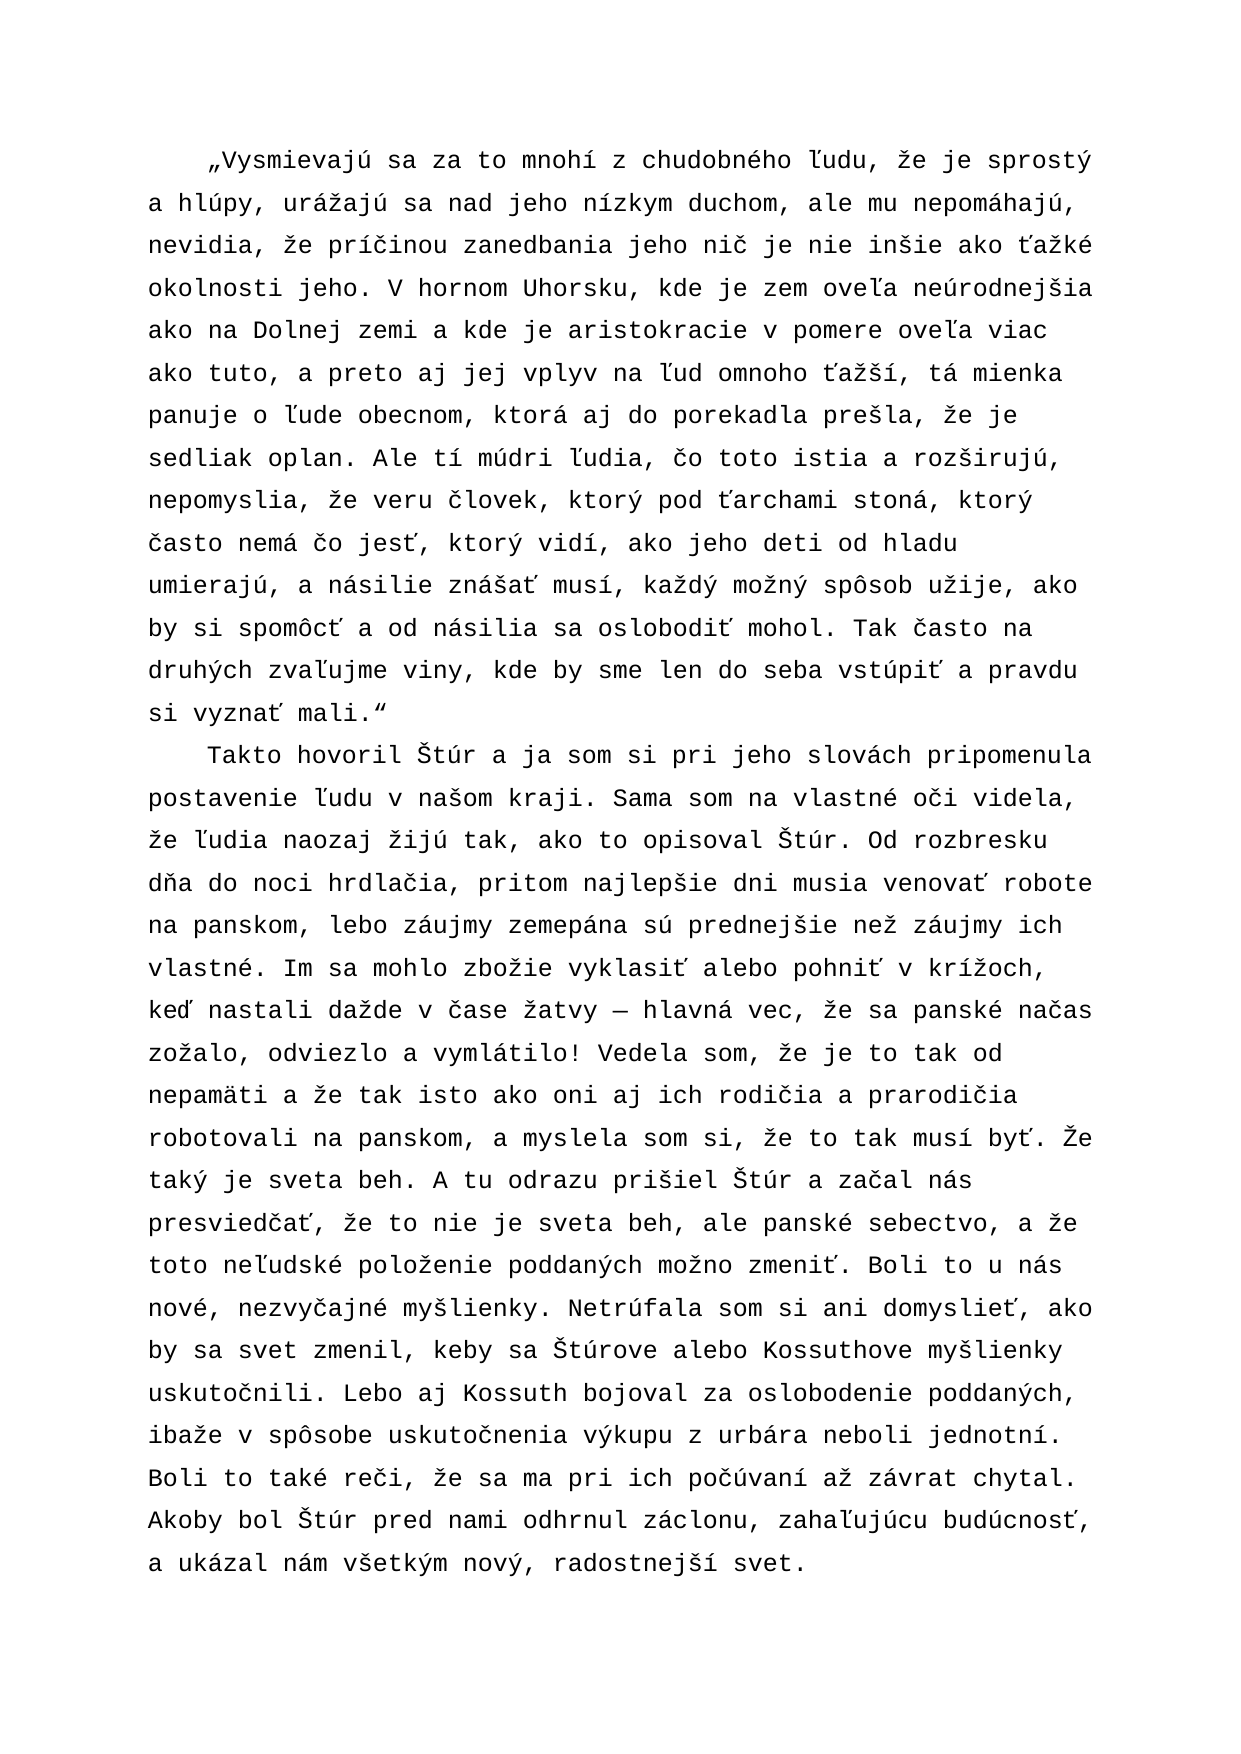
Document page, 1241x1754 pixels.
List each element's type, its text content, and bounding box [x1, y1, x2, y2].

text Takto hovoril Štúr a ja som si pri jeho slovách pripomenula postavenie ľudu v našom kraji. Sama som na vlastné oči videla, že ľudia naozaj žijú tak, ako to opisoval Štúr. Od rozbresku dňa do noci hrdlačia, pritom najlepšie dni musia venovať robote na panskom, lebo záujmy zemepána sú prednejšie než záujmy ich vlastné. Im sa mohlo zbožie vyklasiť alebo pohniť v krížoch, keď nastali dažde v čase žatvy — hlavná vec, že sa panské načas zožalo, odviezlo a vymlátilo! Vedela som, že je to tak od nepamäti a že tak isto ako oni aj ich rodičia a prarodičia robotovali na panskom, a myslela som si, že to tak musí byť. Že taký je sveta beh. A tu odrazu prišiel Štúr a začal nás presviedčať, že to nie je sveta beh, ale panské sebectvo, a že toto neľudské položenie poddaných možno zmeniť. Boli to u nás nové, nezvyčajné myšlienky. Netrúfala som si ani domyslieť, ako by sa svet zmenil, keby sa Štúrove alebo Kossuthove myšlienky uskutočnili. Lebo aj Kossuth bojoval za oslobodenie poddaných, ibaže v spôsobe uskutočnenia výkupu z urbára neboli jednotní. Boli to také reči, že sa ma pri ich počúvaní až závrat chytal. Akoby bol Štúr pred nami odhrnul záclonu, zahaľujúcu budúcnosť, a ukázal nám všetkým nový, radostnejší svet. [148, 743, 1093, 1578]
text „Vysmievajú sa za to mnohí z chudobného ľudu, že je sprostý a hlúpy, urážajú sa nad jeho nízkym duchom, ale mu nepomáhajú, nevidia, že príčinou zanedbania jeho nič je nie inšie ako ťažké okolnosti jeho. V hornom Uhorsku, kde je zem oveľa neúrodnejšia ako na Dolnej zemi a kde je aristokracie v pomere oveľa viac ako tuto, a preto aj jej vplyv na ľud omnoho ťažší, tá mienka panuje o ľude obecnom, ktorá aj do porekadla prešla, že je sedliak oplan. Ale tí múdri ľudia, čo toto istia a rozširujú, nepomyslia, že veru človek, ktorý pod ťarchami stoná, ktorý často nemá čo jesť, ktorý vidí, ako jeho deti od hladu umierajú, a násilie znášať musí, každý možný spôsob užije, ako by si spomôcť a od násilia sa oslobodiť mohol. Tak často na druhých zvaľujme viny, kde by sme len do seba vstúpiť a pravdu si vyznať mali.“ [148, 148, 1093, 728]
